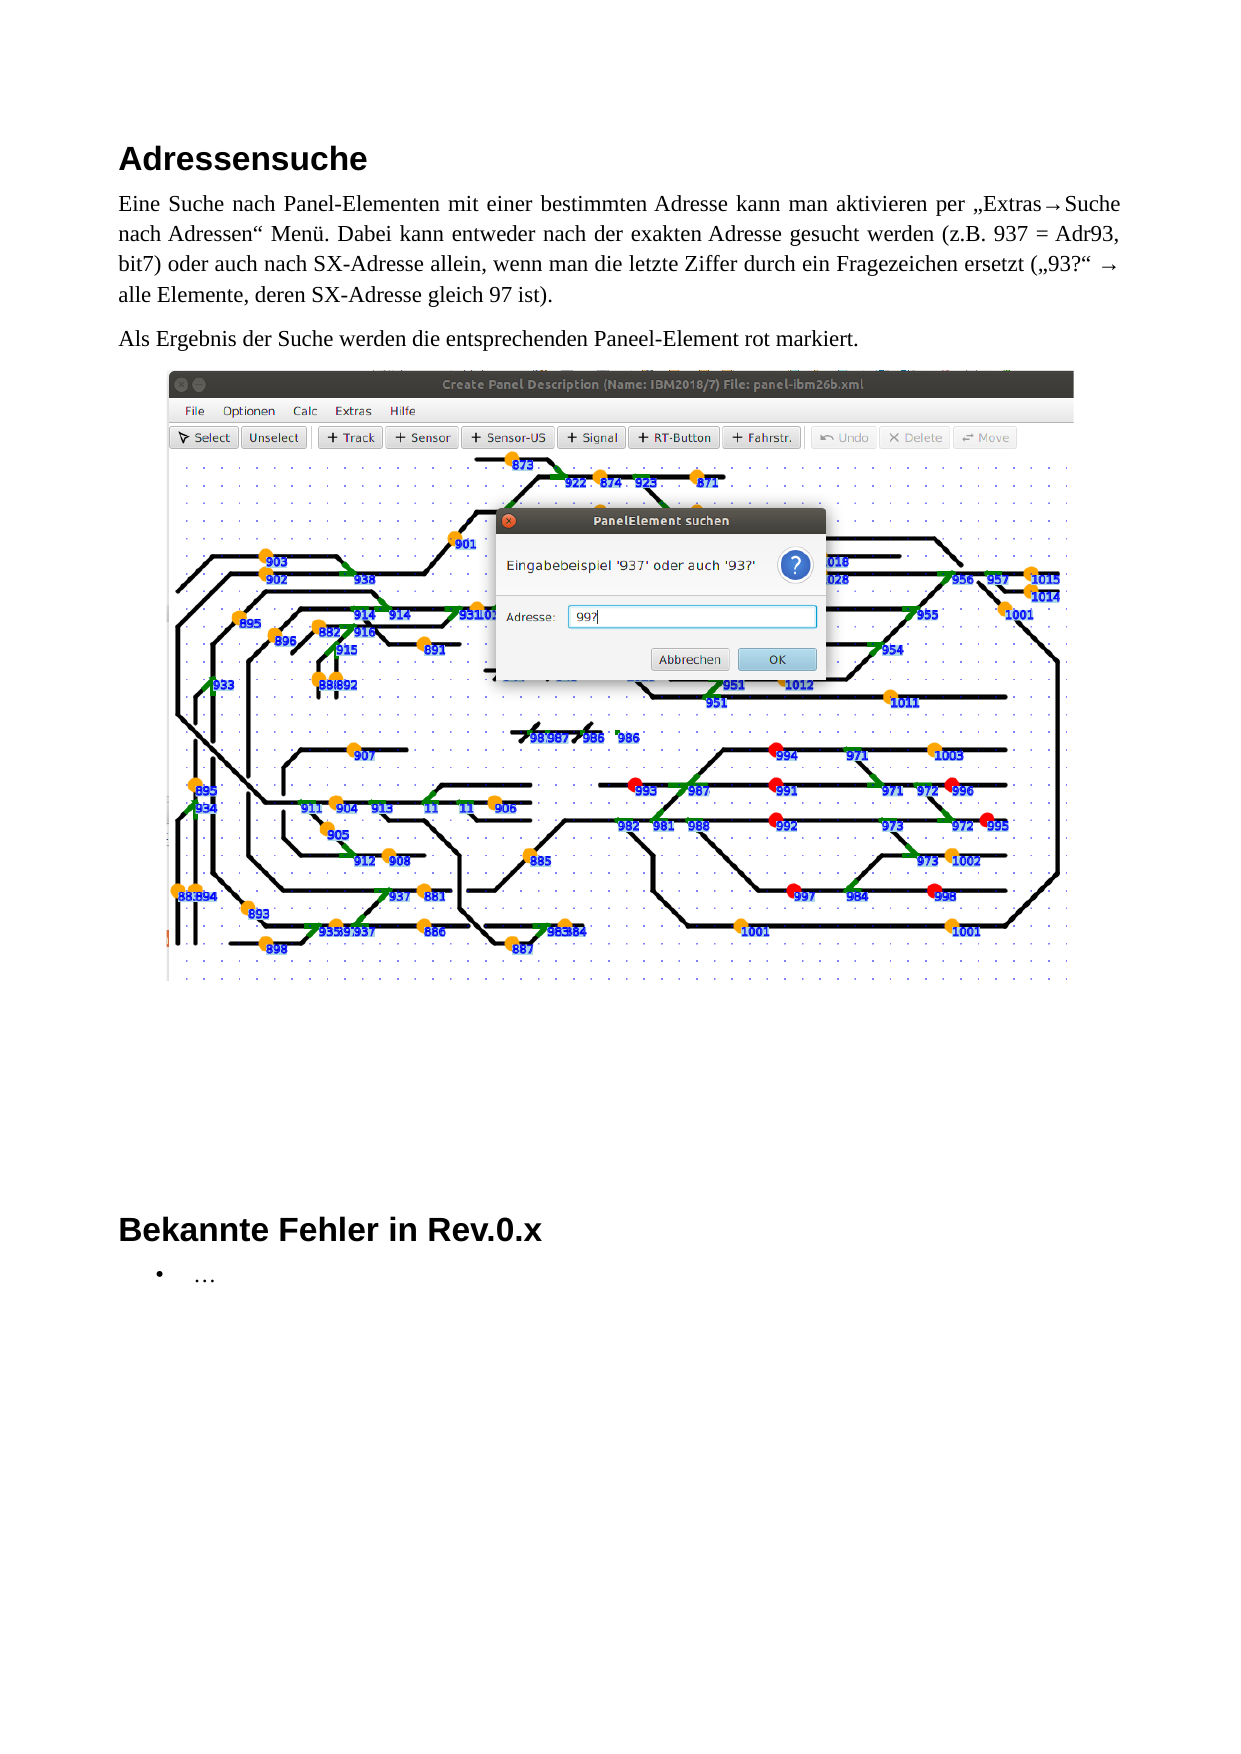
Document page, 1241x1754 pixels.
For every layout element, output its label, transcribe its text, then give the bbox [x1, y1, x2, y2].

picture [166, 370, 1074, 981]
subtitle Adressensuche [118, 139, 1122, 178]
text Als Ergebnis der Suche werden die entsprechenden Paneel-Element rot markiert. [118, 326, 1122, 352]
subtitle Bekannte Fehler in Rev.0.x [118, 1210, 1122, 1249]
text Eine Suche nach Panel-Elementen mit einer bestimmten Adresse kann man aktivieren per „Extras→Suche nach Adressen“ Menü. Dabei kann entweder nach der exakten Adresse gesucht werden (z.B. 937 = Adr93, bit7) oder auch nach SX-Adresse allein, wenn man die letzte Ziffer durch ein Fragezeichen ersetzt („93?“ → alle Elemente, deren SX-Adresse gleich 97 ist). [118, 190, 1122, 307]
list … [156, 1261, 1122, 1288]
